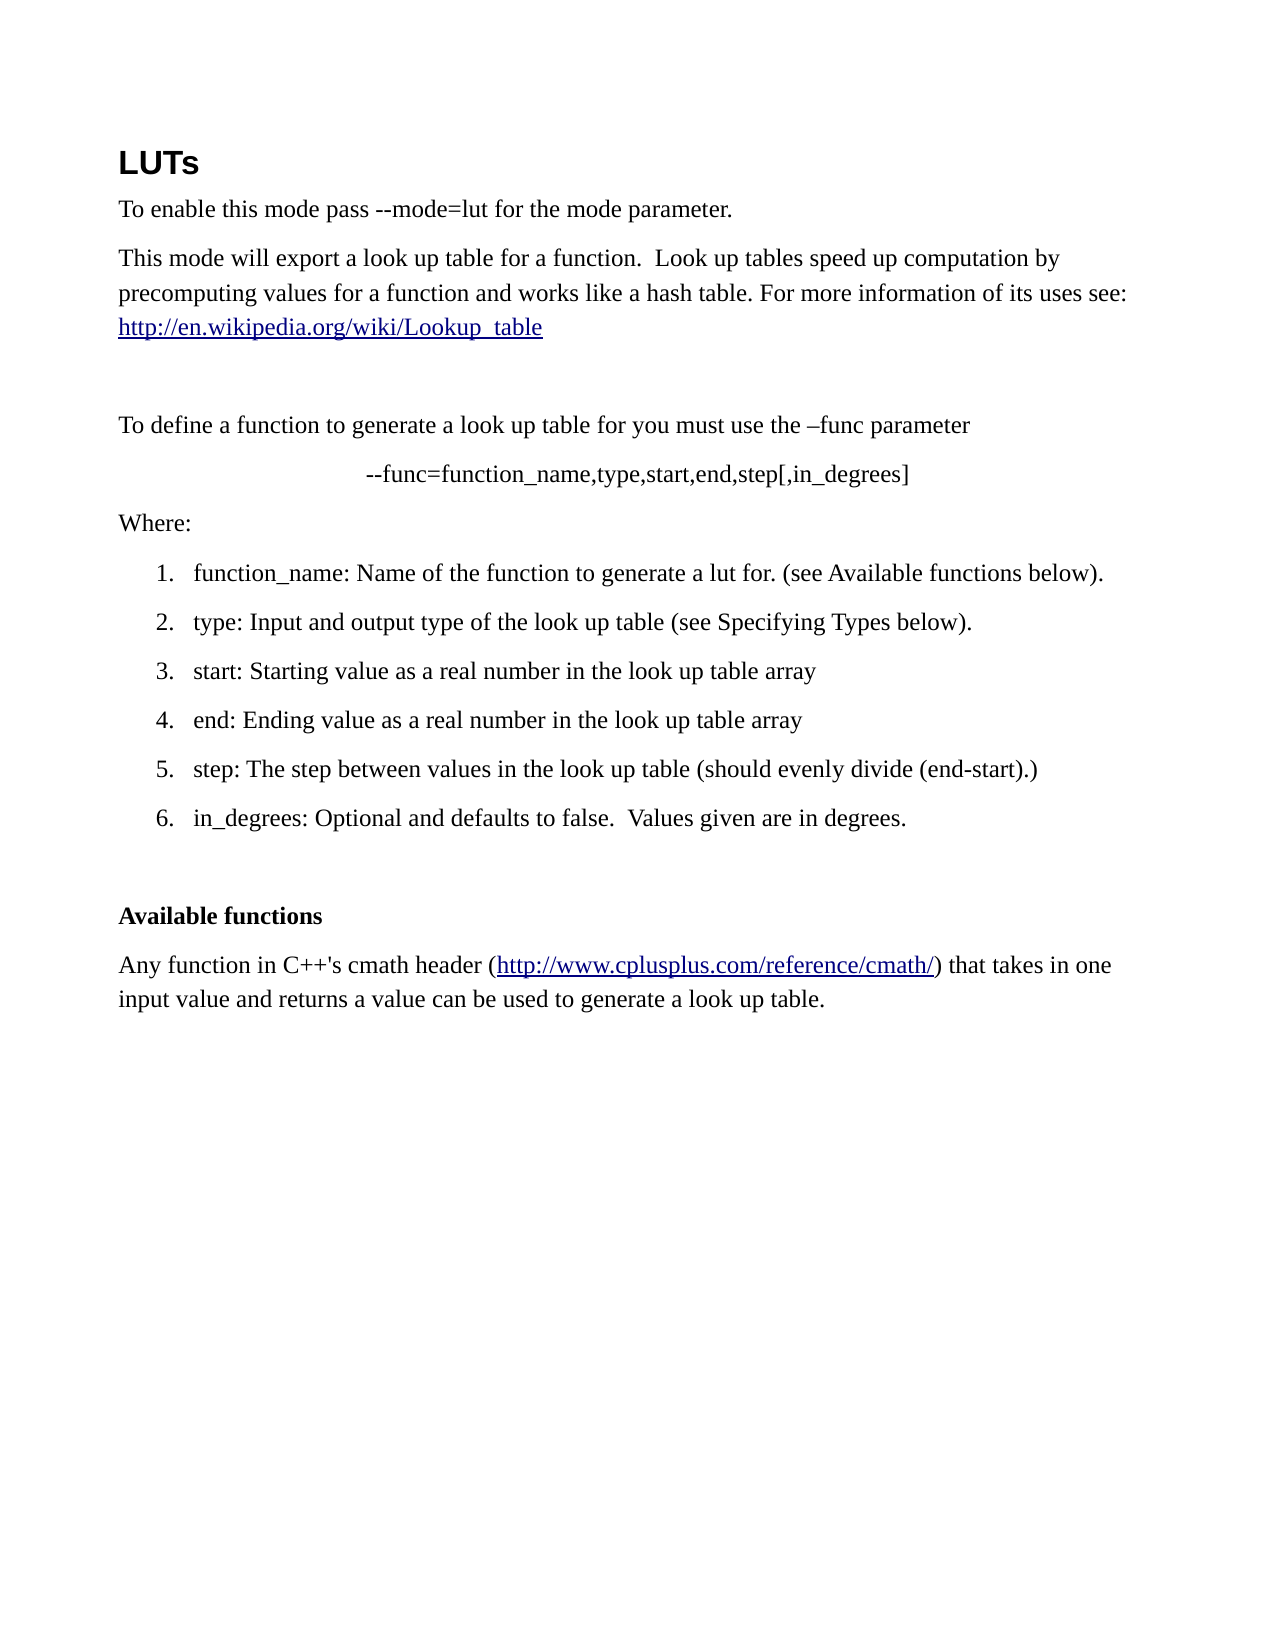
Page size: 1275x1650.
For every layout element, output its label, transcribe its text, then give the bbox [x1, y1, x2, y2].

list start: Starting value as a real number in the look up table array [156, 656, 1157, 684]
list step: The step between values in the look up table (should evenly divide (end-start).) [156, 754, 1157, 783]
text Available functions [118, 901, 1157, 930]
list in_degrees: Optional and defaults to false. Values given are in degrees. [156, 803, 1157, 832]
text This mode will export a look up table for a function. Look up tables speed up computation by precomputing values for a function and works like a hash table. For more information of its uses see: http://en.wikipedia.org/wiki/Lookup_table [118, 243, 1157, 341]
text Where: [118, 508, 1157, 537]
list function_name: Name of the function to generate a lut for. (see Available functions below). [156, 558, 1157, 586]
text To enable this mode pass --mode=lut for the mode parameter. [118, 194, 1157, 223]
list end: Ending value as a real number in the look up table array [156, 705, 1157, 733]
text To define a function to generate a look up table for you must use the –func parameter [118, 410, 1157, 439]
text --func=function_name,type,start,end,step[,in_degrees] [118, 459, 1157, 488]
list type: Input and output type of the look up table (see Specifying Types below). [156, 607, 1157, 635]
text Any function in C++'s cmath header (http://www.cplusplus.com/reference/cmath/) that takes in one input value and returns a value can be used to generate a look up table. [118, 950, 1157, 1013]
subtitle LUTs [118, 143, 1157, 182]
